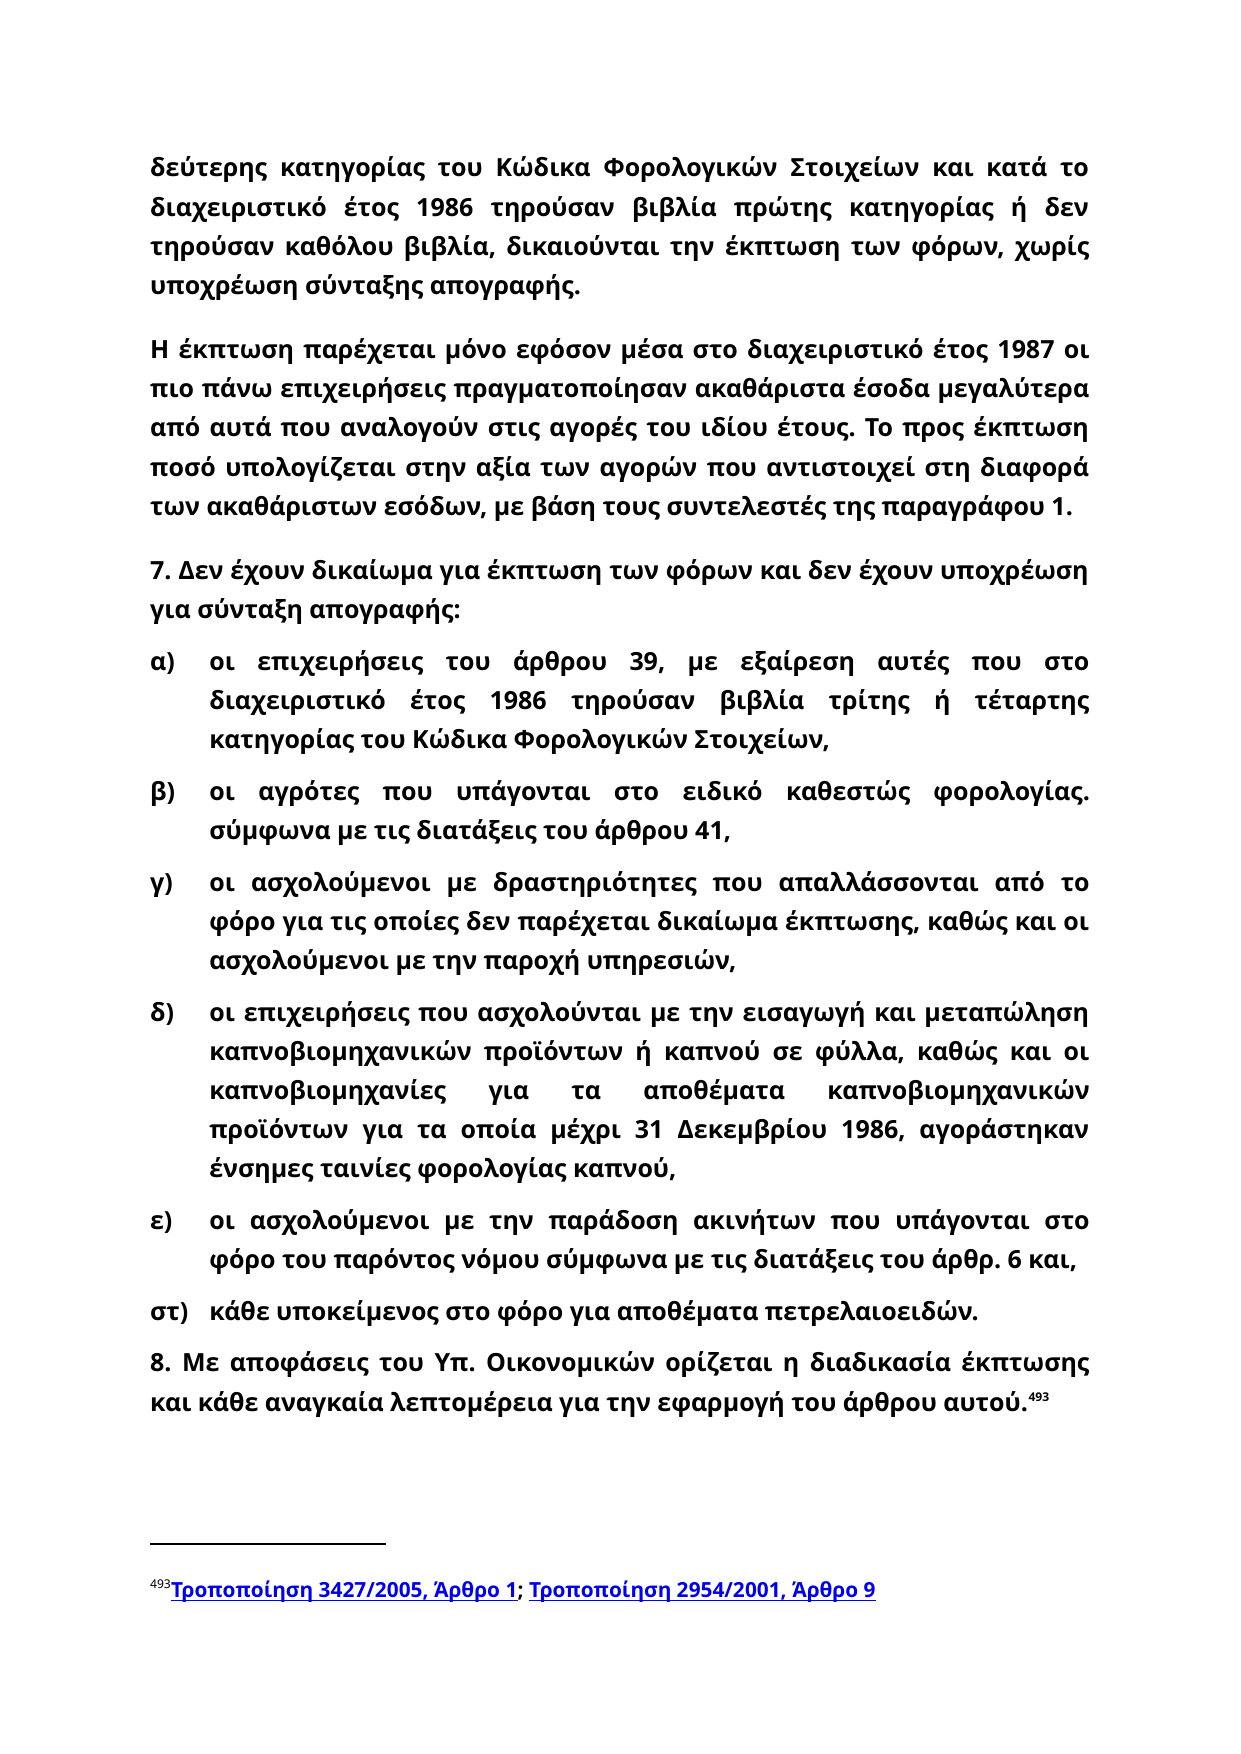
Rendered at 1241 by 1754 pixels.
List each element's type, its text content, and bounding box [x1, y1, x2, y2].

list α) οι επιχειρήσεις του άρθρου 39, με εξαίρεση αυτές που στο διαχειριστικό έτος 1986 τηρούσαν βιβλία τρίτης ή τέταρτης κατηγορίας του Κώδικα Φορολογικών Στοιχείων, [150, 643, 1090, 756]
text 8. Με αποφάσεις του Υπ. Οικονομικών ορίζεται η διαδικασία έκπτωσης και κάθε αναγκαία λεπτομέρεια για την εφαρμογή του άρθρου αυτού. [150, 1345, 1090, 1418]
text Τροποποίηση 3427/2005, Άρθρο 1; Τροποποίηση 2954/2001, Άρθρο 9 [150, 1576, 1090, 1604]
list δ) οι επιχειρήσεις που ασχολούνται με την εισαγωγή και μεταπώληση καπνοβιομηχανικών προϊόντων ή καπνού σε φύλλα, καθώς και οι καπνοβιομηχανίες για τα αποθέματα καπνοβιομηχανικών προϊόντων για τα οποία μέχρι 31 Δεκεμβρίου 1986, αγοράστηκαν ένσημες ταινίες φορολογίας καπνού, [150, 994, 1090, 1185]
list γ) οι ασχολούμενοι με δραστηριότητες που απαλλάσσονται από το φόρο για τις οποίες δεν παρέχεται δικαίωμα έκπτωσης, καθώς και οι ασχολούμενοι με την παροχή υπηρεσιών, [150, 864, 1090, 977]
text δεύτερης κατηγορίας του Κώδικα Φορολογικών Στοιχείων και κατά το διαχειριστικό έτος 1986 τηρούσαν βιβλία πρώτης κατηγορίας ή δεν τηρούσαν καθόλου βιβλία, δικαιούνται την έκπτωση των φόρων, χωρίς υποχρέωση σύνταξης απογραφής. [150, 150, 1090, 302]
list ε) οι ασχολούμενοι με την παράδοση ακινήτων που υπάγονται στο φόρο του παρόντος νόμου σύμφωνα με τις διατάξεις του άρθρ. 6 και, [150, 1202, 1090, 1276]
text Η έκπτωση παρέχεται μόνο εφόσον μέσα στο διαχειριστικό έτος 1987 οι πιο πάνω επιχειρήσεις πραγματοποίησαν ακαθάριστα έσοδα μεγαλύτερα από αυτά που αναλογούν στις αγορές του ιδίου έτους. Το προς έκπτωση ποσό υπολογίζεται στην αξία των αγορών που αντιστοιχεί στη διαφορά των ακαθάριστων εσόδων, με βάση τους συντελεστές της παραγράφου 1. [150, 332, 1090, 522]
list β) οι αγρότες που υπάγονται στο ειδικό καθεστώς φορολογίας. σύμφωνα με τις διατάξεις του άρθρου 41, [150, 773, 1090, 847]
text 7. Δεν έχουν δικαίωμα για έκπτωση των φόρων και δεν έχουν υποχρέωση για σύνταξη απογραφής: [150, 552, 1090, 626]
list στ) κάθε υποκείμενος στο φόρο για αποθέματα πετρελαιοειδών. [150, 1293, 1090, 1327]
